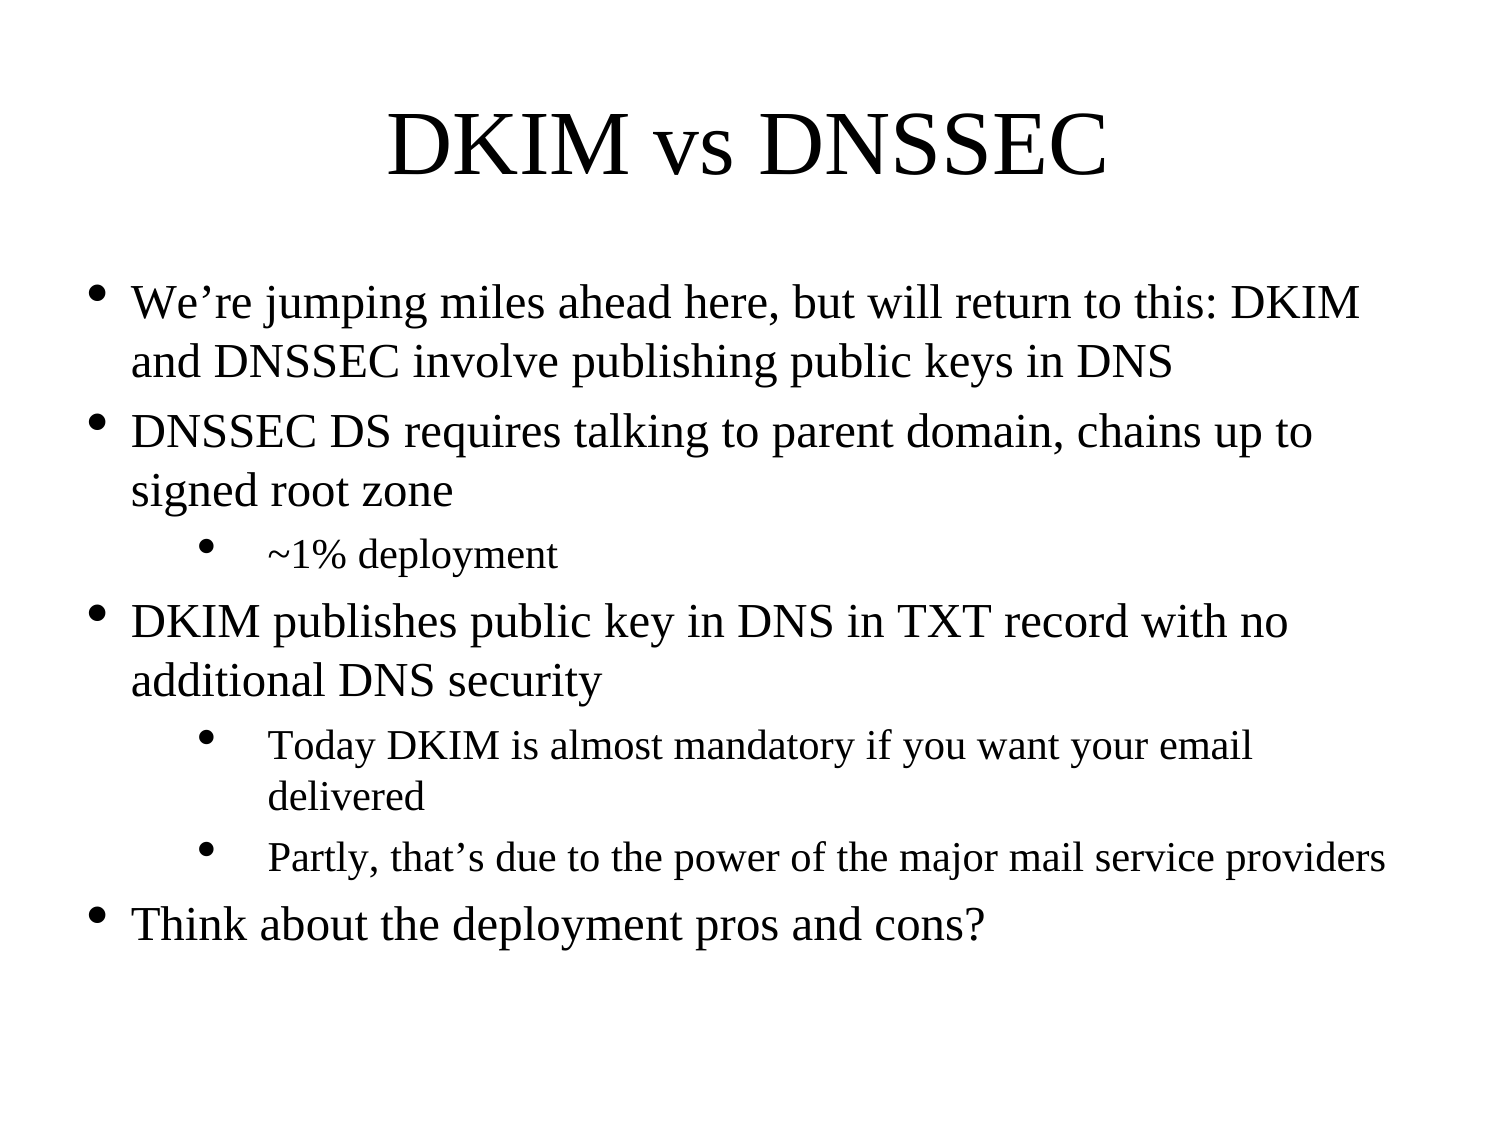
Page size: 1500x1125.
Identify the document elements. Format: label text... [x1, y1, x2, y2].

title DKIM vs DNSSEC [75, 45, 1423, 230]
list We’re jumping miles ahead here, but will return to this: DKIM and DNSSEC involve publishing public keys in DNS DNSSEC DS requires talking to parent domain, chains up to signed root zone ~1% deployment DKIM publishes public key in DNS in TXT record with no additional DNS security Today DKIM is almost mandatory if you want your email delivered Partly, that’s due to the power of the major mail service providers Think about the deployment pros and cons? [75, 262, 1423, 1003]
